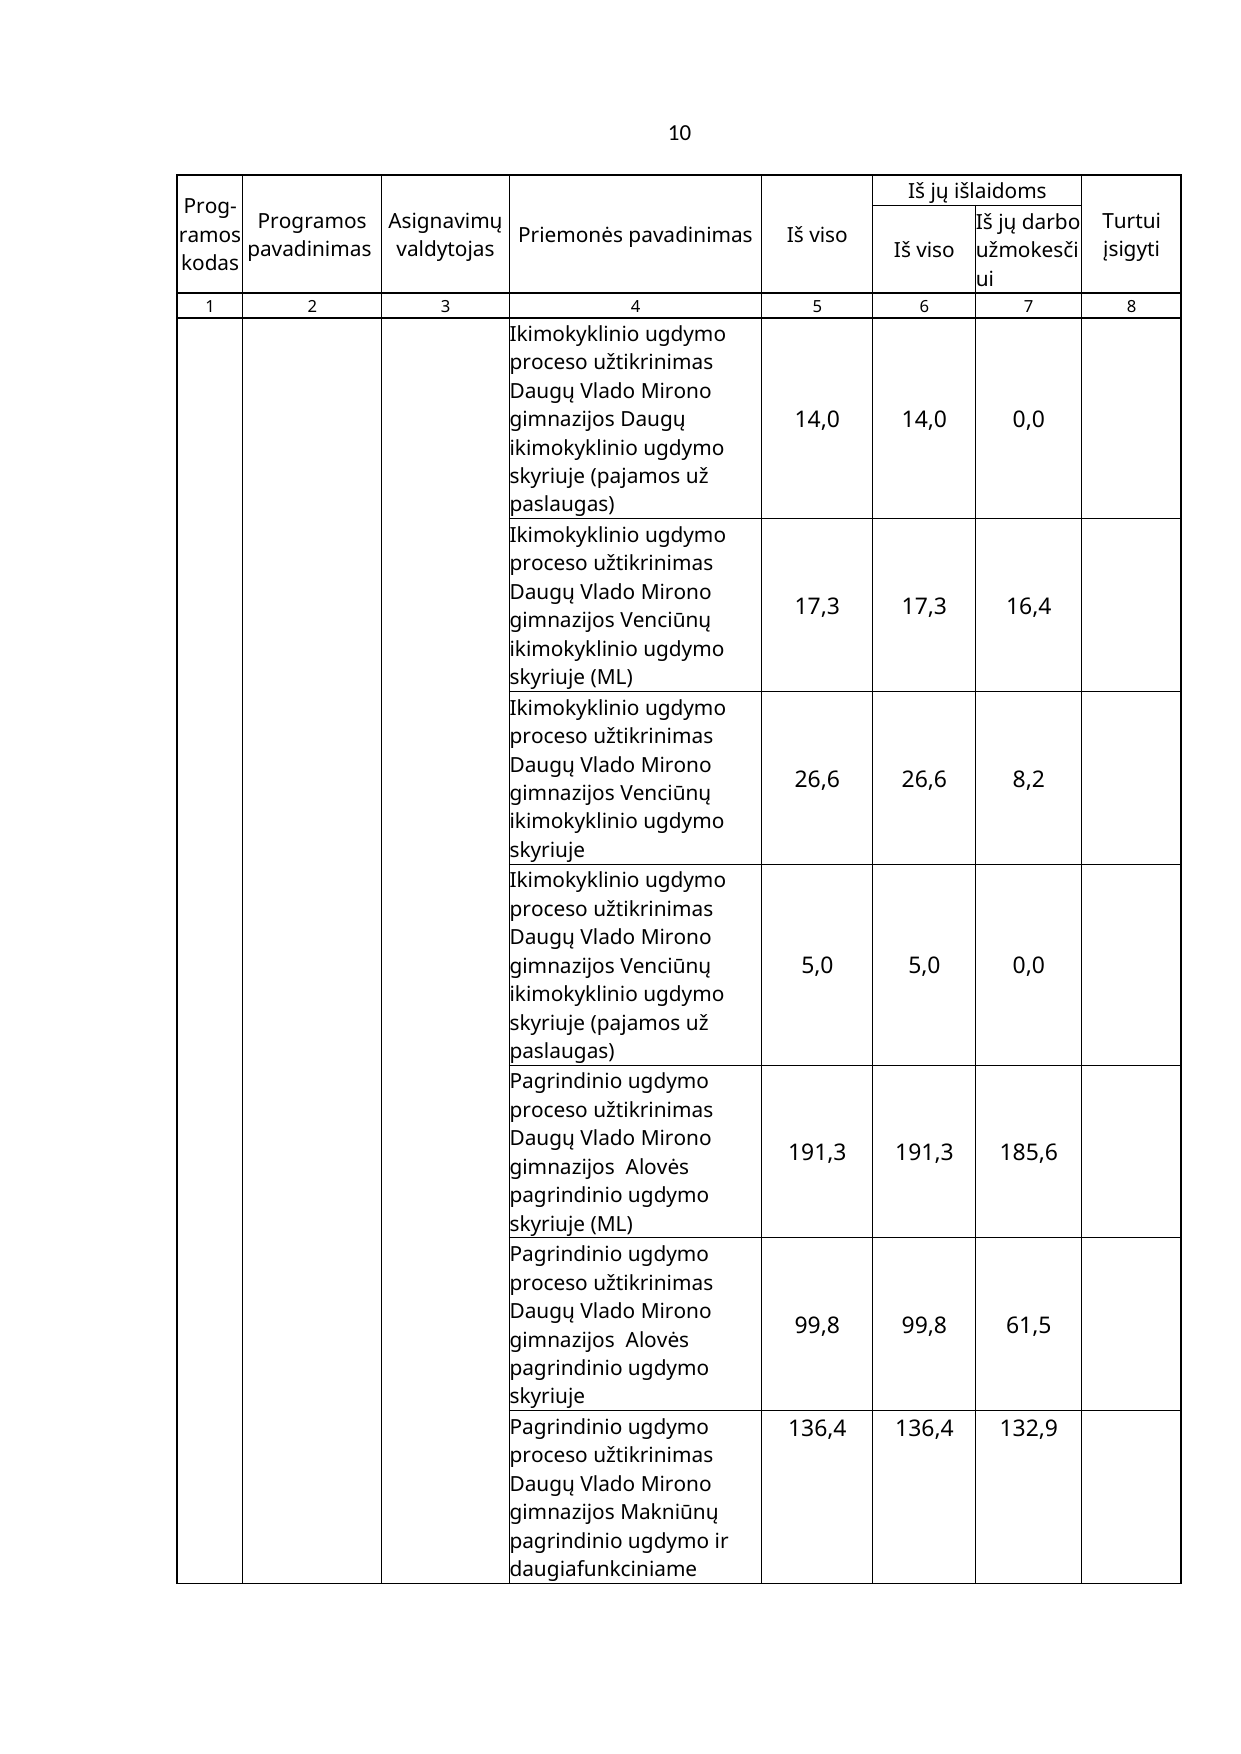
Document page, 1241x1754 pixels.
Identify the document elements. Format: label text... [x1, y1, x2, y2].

table_cell Iš viso [873, 206, 975, 292]
table_header Turtui įsigyti [1082, 176, 1180, 292]
table_cell [382, 319, 509, 1583]
table_cell Ikimokyklinio ugdymo proceso užtikrinimas Daugų Vlado Mirono gimnazijos Venciūnų ikimokyklinio ugdymo skyriuje (ML) [510, 519, 761, 691]
table_cell 2 [243, 294, 381, 317]
table_cell [1082, 1238, 1180, 1410]
table_cell 14,0 [873, 319, 975, 518]
table_cell [1082, 1066, 1180, 1237]
table_cell 3 [382, 294, 509, 317]
table_cell [1082, 865, 1180, 1064]
table_cell Pagrindinio ugdymo proceso užtikrinimas Daugų Vlado Mirono gimnazijos Alovės pagrindinio ugdymo skyriuje [510, 1238, 761, 1410]
table_cell 0,0 [976, 865, 1081, 1064]
table_cell Pagrindinio ugdymo proceso užtikrinimas Daugų Vlado Mirono gimnazijos Alovės pagrindinio ugdymo skyriuje (ML) [510, 1066, 761, 1237]
table_cell [1082, 1411, 1180, 1583]
table_cell 61,5 [976, 1238, 1081, 1410]
table_cell 7 [976, 294, 1081, 317]
table_cell [178, 319, 242, 1583]
table_cell 17,3 [762, 519, 872, 691]
table_header Asignavimų valdytojas [382, 176, 509, 292]
table_cell 8,2 [976, 692, 1081, 863]
table_cell [1082, 519, 1180, 691]
table_cell Ikimokyklinio ugdymo proceso užtikrinimas Daugų Vlado Mirono gimnazijos Venciūnų ikimokyklinio ugdymo skyriuje (pajamos už paslaugas) [510, 865, 761, 1064]
table_cell [1082, 319, 1180, 518]
table_cell [243, 319, 381, 1583]
table_cell 5 [762, 294, 872, 317]
table_cell 136,4 [762, 1411, 872, 1583]
table_cell 26,6 [873, 692, 975, 863]
table_header Programos pavadinimas [243, 176, 381, 292]
table_cell 191,3 [762, 1066, 872, 1237]
table_header Iš jų išlaidoms [873, 176, 1081, 205]
table_cell 5,0 [762, 865, 872, 1064]
table_cell 26,6 [762, 692, 872, 863]
table_cell [1082, 692, 1180, 863]
table_cell 16,4 [976, 519, 1081, 691]
table_cell 14,0 [762, 319, 872, 518]
table_cell 0,0 [976, 319, 1081, 518]
table_header Iš viso [762, 176, 872, 292]
table_cell Iš jų darbo užmokesčiui [976, 206, 1081, 292]
table_cell 132,9 [976, 1411, 1081, 1583]
table_cell Ikimokyklinio ugdymo proceso užtikrinimas Daugų Vlado Mirono gimnazijos Daugų ikimokyklinio ugdymo skyriuje (pajamos už paslaugas) [510, 319, 761, 518]
table_cell Ikimokyklinio ugdymo proceso užtikrinimas Daugų Vlado Mirono gimnazijos Venciūnų ikimokyklinio ugdymo skyriuje [510, 692, 761, 863]
table_header Priemonės pavadinimas [510, 176, 761, 292]
table_cell 17,3 [873, 519, 975, 691]
table_cell 136,4 [873, 1411, 975, 1583]
table_cell 5,0 [873, 865, 975, 1064]
table_cell 8 [1082, 294, 1180, 317]
table_cell Pagrindinio ugdymo proceso užtikrinimas Daugų Vlado Mirono gimnazijos Makniūnų pagrindinio ugdymo ir daugiafunkciniame [510, 1411, 761, 1583]
table_header Prog-ramos kodas [178, 176, 242, 292]
table_cell 185,6 [976, 1066, 1081, 1237]
table_cell 99,8 [762, 1238, 872, 1410]
table_cell 4 [510, 294, 761, 317]
table_cell 6 [873, 294, 975, 317]
table_cell 1 [178, 294, 242, 317]
table_cell 191,3 [873, 1066, 975, 1237]
table_cell 99,8 [873, 1238, 975, 1410]
